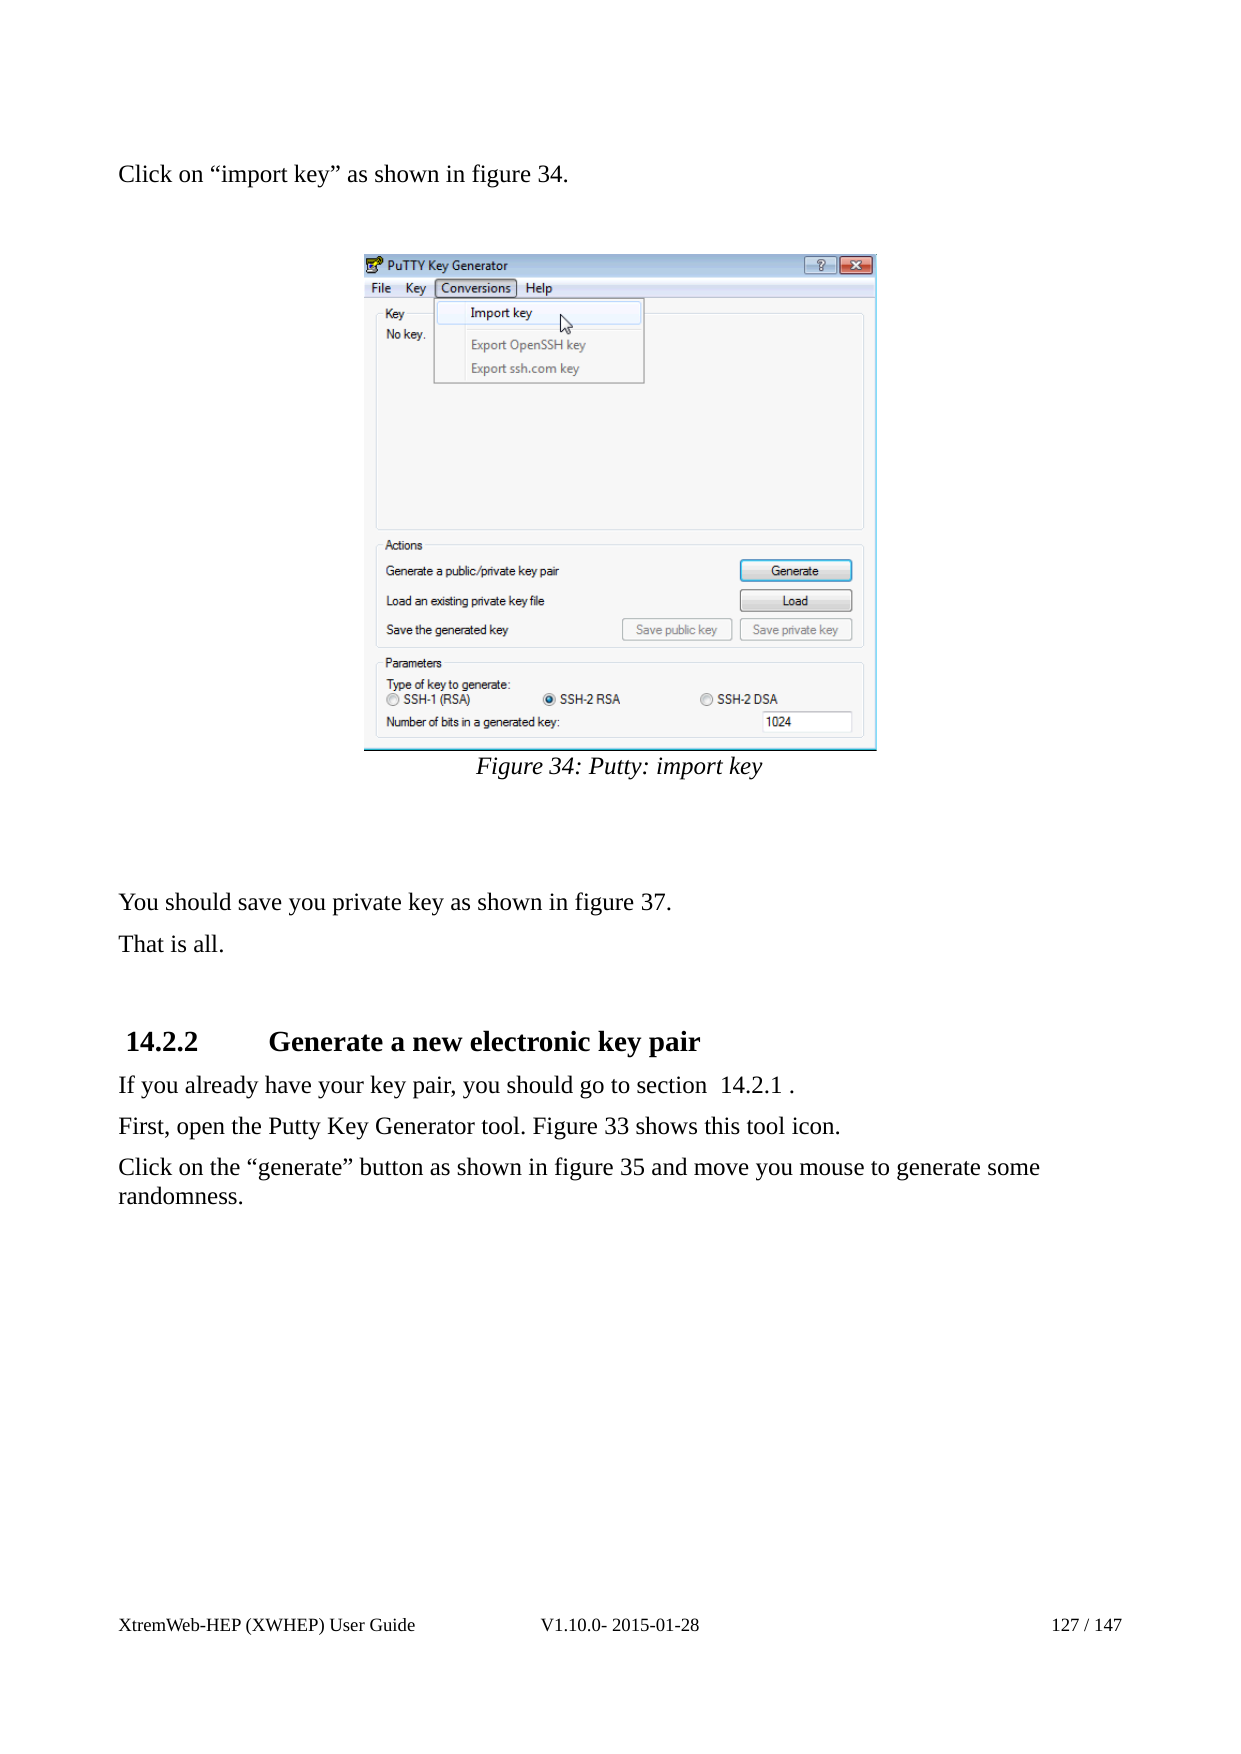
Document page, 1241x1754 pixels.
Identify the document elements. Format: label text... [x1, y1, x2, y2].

picture [364, 254, 877, 751]
text You should save you private key as shown in figure 37. [118, 887, 1122, 916]
text If you already have your key pair, you should go to section 14.2.1. [118, 1070, 1122, 1098]
text First, open the Putty Key Generator tool. Figure 33 shows this tool icon. [118, 1111, 1122, 1140]
text Click on “import key” as shown in figure 34. [118, 159, 1122, 188]
text That is all. [118, 929, 1122, 957]
text Figure 34: Putty: import key [364, 751, 876, 780]
text Click on the “generate” button as shown in figure 35 and move you mouse to generate some randomness. [118, 1152, 1122, 1210]
subtitle Generate a new electronic key pair [118, 1024, 1122, 1057]
